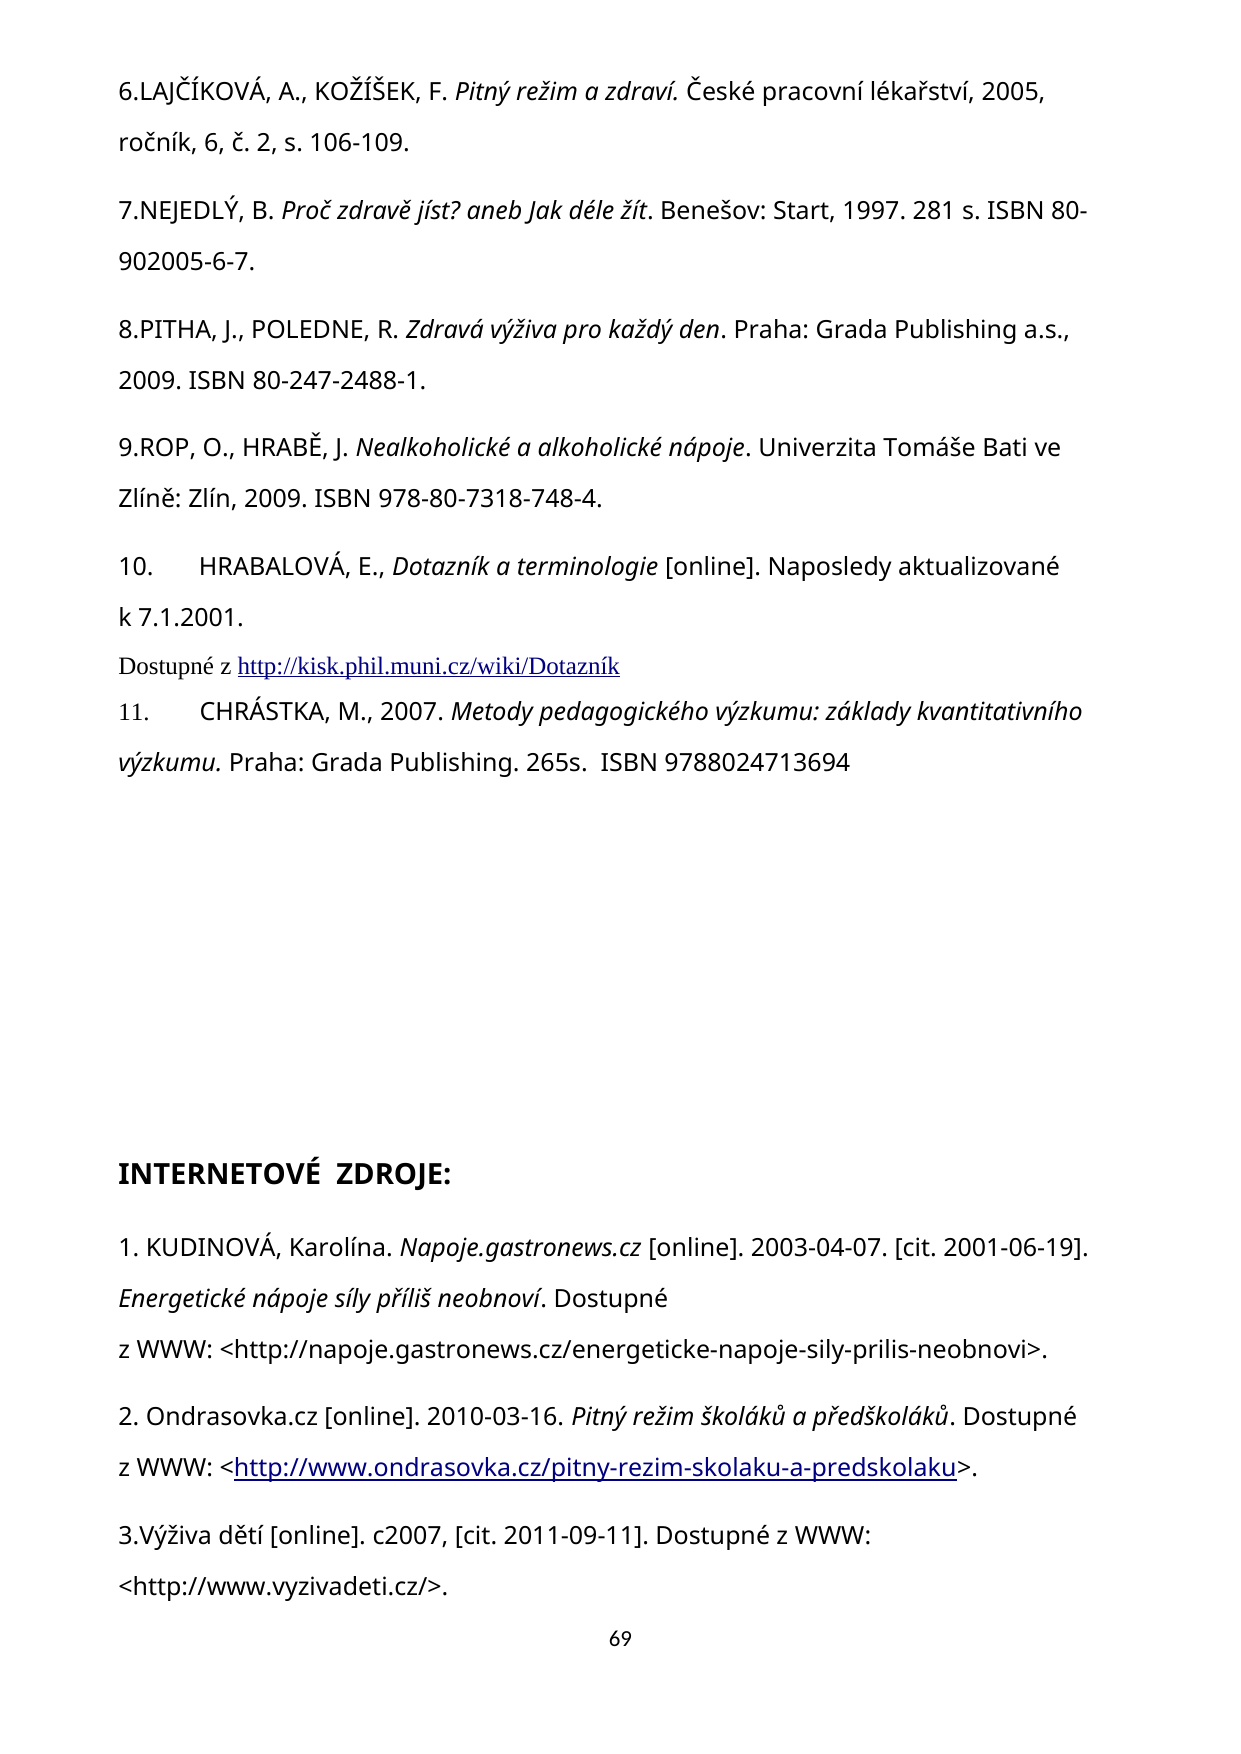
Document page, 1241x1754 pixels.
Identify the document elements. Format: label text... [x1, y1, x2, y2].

list NEJEDLÝ, B. Proč zdravě jíst? aneb Jak déle žít. Benešov: Start, 1997. 281 s. ISBN 80-902005-6-7. [118, 192, 1122, 278]
list ROP, O., HRABĚ, J. Nealkoholické a alkoholické nápoje. Univerzita Tomáše Bati ve Zlíně: Zlín, 2009. ISBN 978-80-7318-748-4. [118, 430, 1122, 515]
text INTERNETOVÉ ZDROJE: [118, 1153, 1122, 1193]
list PITHA, J., POLEDNE, R. Zdravá výživa pro každý den. Praha: Grada Publishing a.s., 2009. ISBN 80-247-2488-1. [118, 311, 1122, 396]
text Dostupné z http://kisk.phil.muni.cz/wiki/Dotazník [118, 651, 1122, 679]
text 10. HRABALOVÁ, E., Dotazník a terminologie [online]. Naposledy aktualizované k 7.1.2001. [118, 549, 1122, 634]
text 2. Ondrasovka.cz [online]. 2010-03-16. Pitný režim školáků a předškoláků. Dostupné z WWW: <http://www.ondrasovka.cz/pitny-rezim-skolaku-a-predskolaku>. [118, 1399, 1122, 1484]
list LAJČÍKOVÁ, A., KOŽÍŠEK, F. Pitný režim a zdraví. České pracovní lékařství, 2005, ročník, 6, č. 2, s. 106-109. [118, 74, 1122, 159]
text 11. CHRÁSTKA, M., 2007. Metody pedagogického výzkumu: základy kvantitativního výzkumu. Praha: Grada Publishing. 265s. ISBN 9788024713694 [118, 694, 1122, 779]
text 3.Výživa dětí [online]. c2007, [cit. 2011-09-11]. Dostupné z WWW: <http://www.vyzivadeti.cz/>. [118, 1518, 1122, 1603]
text 1. KUDINOVÁ, Karolína. Napoje.gastronews.cz [online]. 2003-04-07. [cit. 2001-06-19]. Energetické nápoje síly příliš neobnoví. Dostupné z WWW: <http://napoje.gastronews.cz/energeticke-napoje-sily-prilis-neobnovi>. [118, 1229, 1122, 1365]
